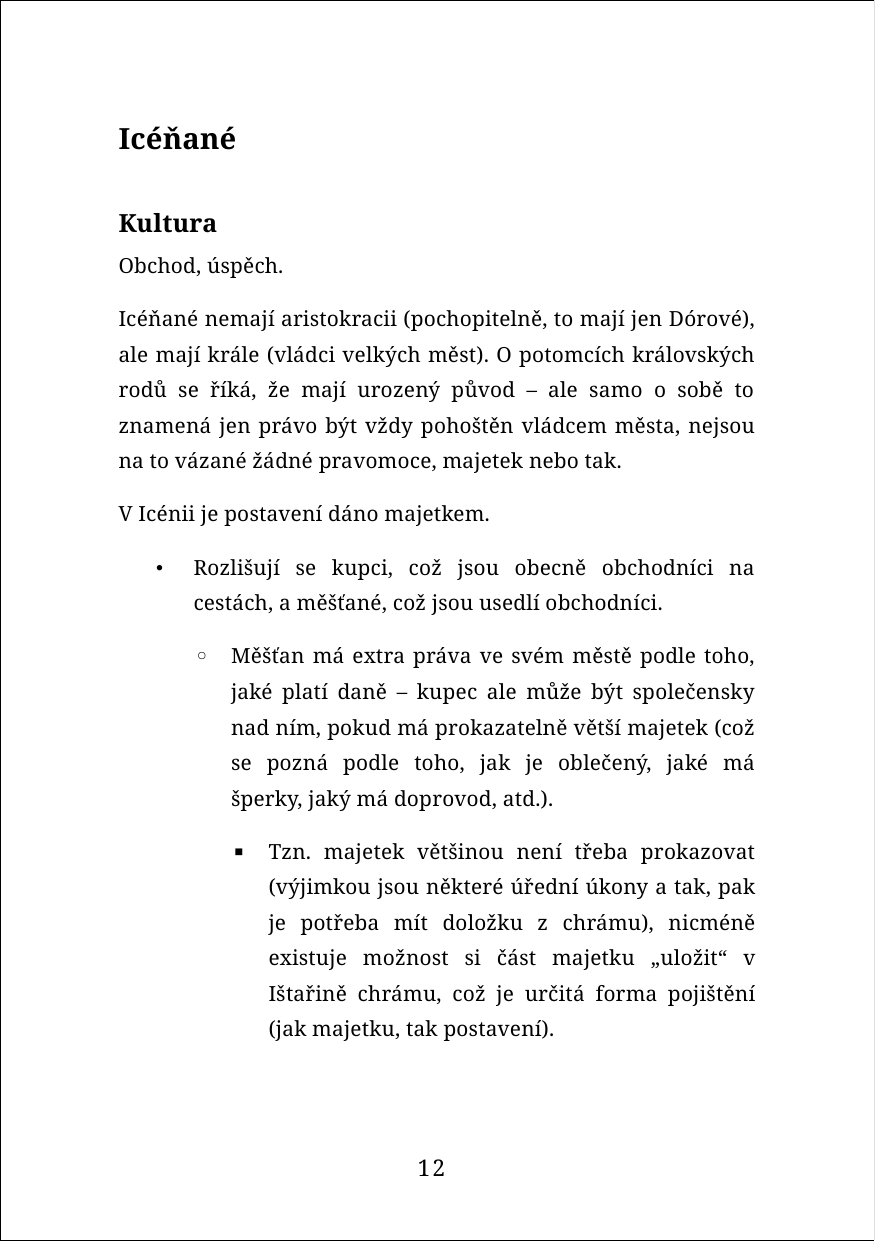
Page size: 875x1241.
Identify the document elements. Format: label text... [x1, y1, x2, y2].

list Tzn. majetek většinou není třeba prokazovat (výjimkou jsou některé úřední úkony a tak, pak je potřeba mít doložku z chrámu), nicméně existuje možnost si část majetku „uložit“ v Ištařině chrámu, což je určitá forma pojištění (jak majetku, tak postavení). [231, 837, 756, 1043]
text V Icénii je postavení dáno majetkem. [118, 499, 756, 528]
text Obchod, úspěch. [118, 251, 756, 279]
subtitle Icéňané [118, 118, 756, 158]
subtitle Kultura [118, 205, 756, 239]
text Icéňané nemají aristokracii (pochopitelně, to mají jen Dórové), ale mají krále (vládci velkých měst). O potomcích královských rodů se říká, že mají urozený původ – ale samo o sobě to znamená jen právo být vždy pohoštěn vládcem města, nejsou na to vázané žádné pravomoce, majetek nebo tak. [118, 304, 756, 475]
list Rozlišují se kupci, což jsou obecně obchodníci na cestách, a měšťané, což jsou usedlí obchodníci. [156, 553, 756, 617]
list Měšťan má extra práva ve svém městě podle toho, jaké platí daně – kupec ale může být společensky nad ním, pokud má prokazatelně větší majetek (což se pozná podle toho, jak je oblečený, jaké má šperky, jaký má doprovod, atd.). [193, 642, 756, 812]
